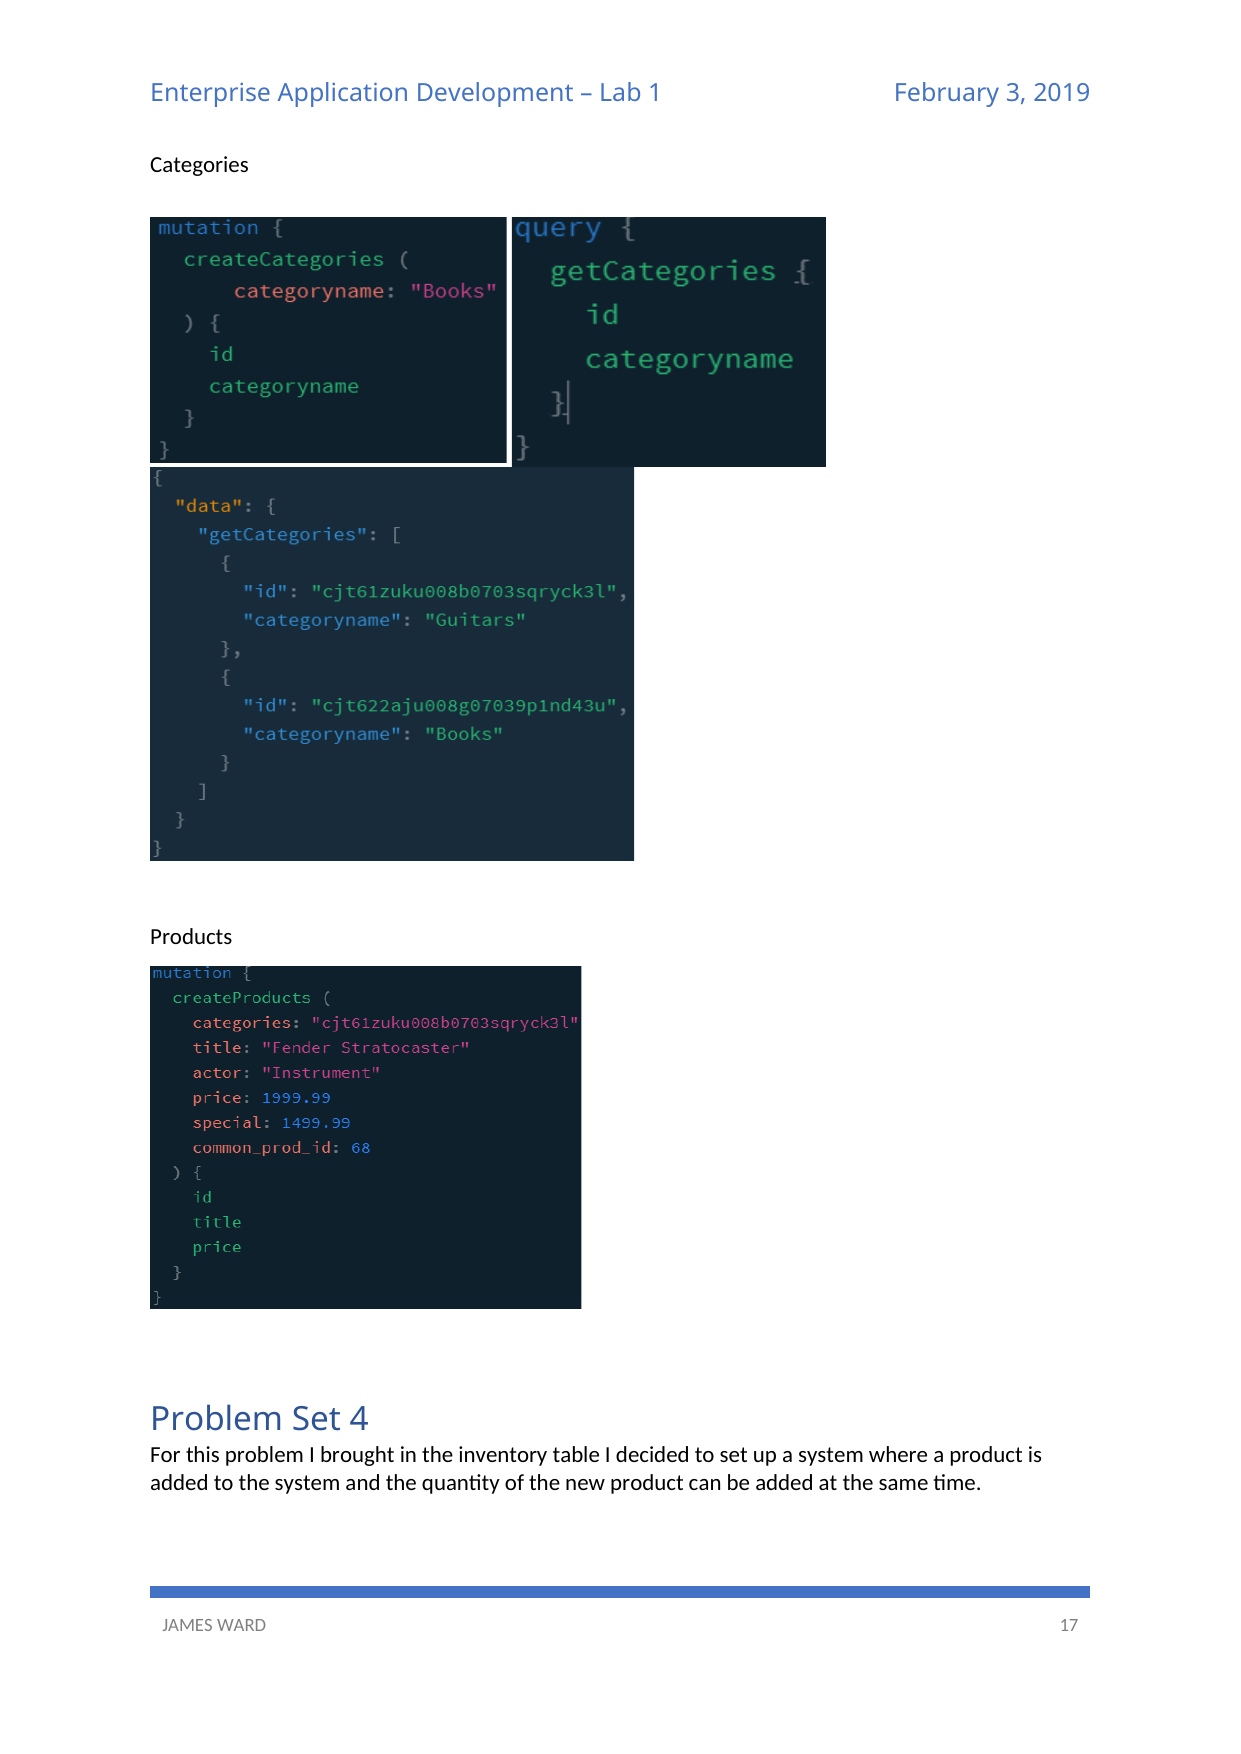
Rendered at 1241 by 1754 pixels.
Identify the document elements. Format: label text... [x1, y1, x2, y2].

text Products [150, 922, 1090, 950]
subtitle Problem Set 4 [150, 1395, 1090, 1441]
text Categories [150, 150, 1090, 178]
text For this problem I brought in the inventory table I decided to set up a system where a product is added to the system and the quantity of the new product can be added at the same time. [150, 1441, 1090, 1497]
